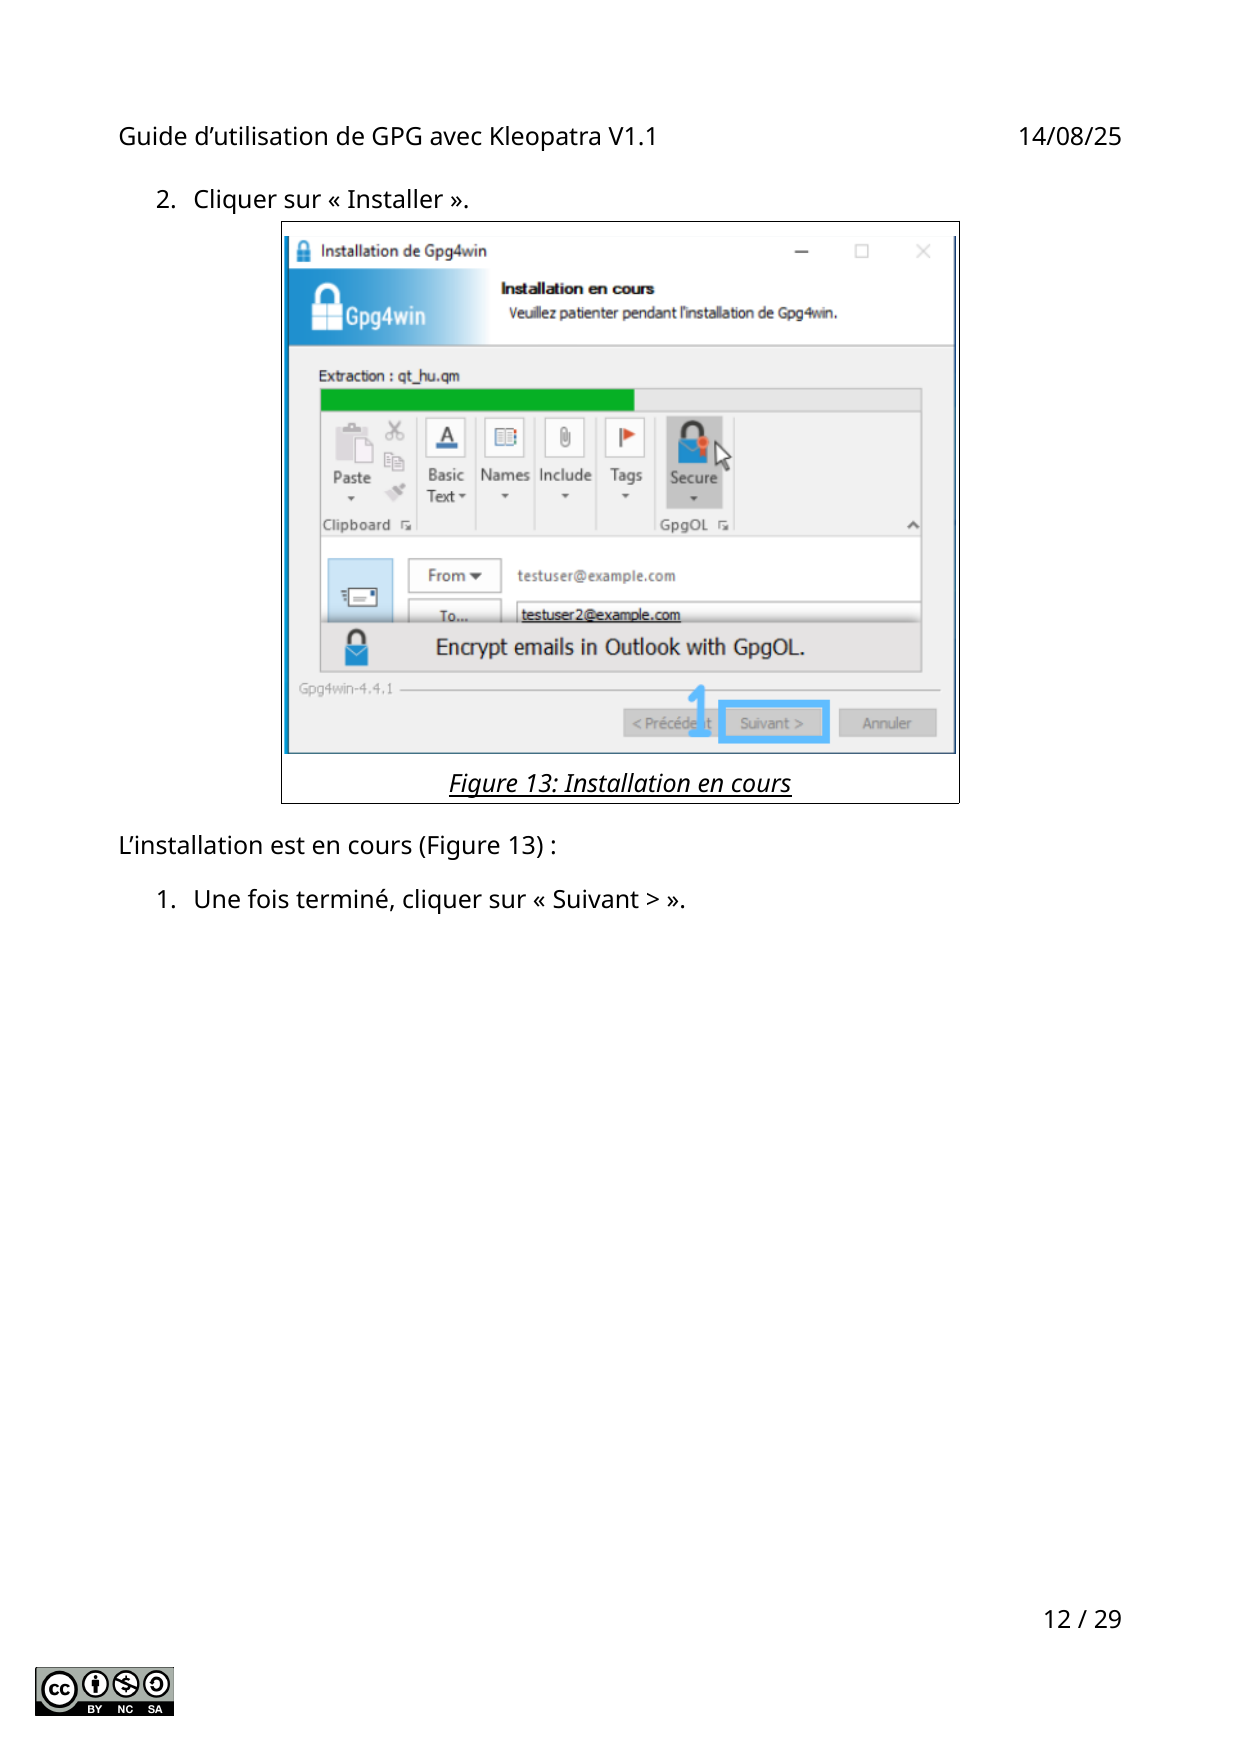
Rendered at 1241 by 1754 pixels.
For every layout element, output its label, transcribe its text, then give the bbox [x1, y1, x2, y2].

list Une fois terminé, cliquer sur « Suivant > ». [156, 882, 1122, 916]
text Figure 13: Installation en cours [284, 754, 956, 800]
picture [35, 1667, 174, 1716]
picture [288, 236, 956, 754]
text L’installation est en cours (Figure 13) : [118, 222, 1122, 862]
list Cliquer sur « Installer ». [156, 182, 1122, 216]
